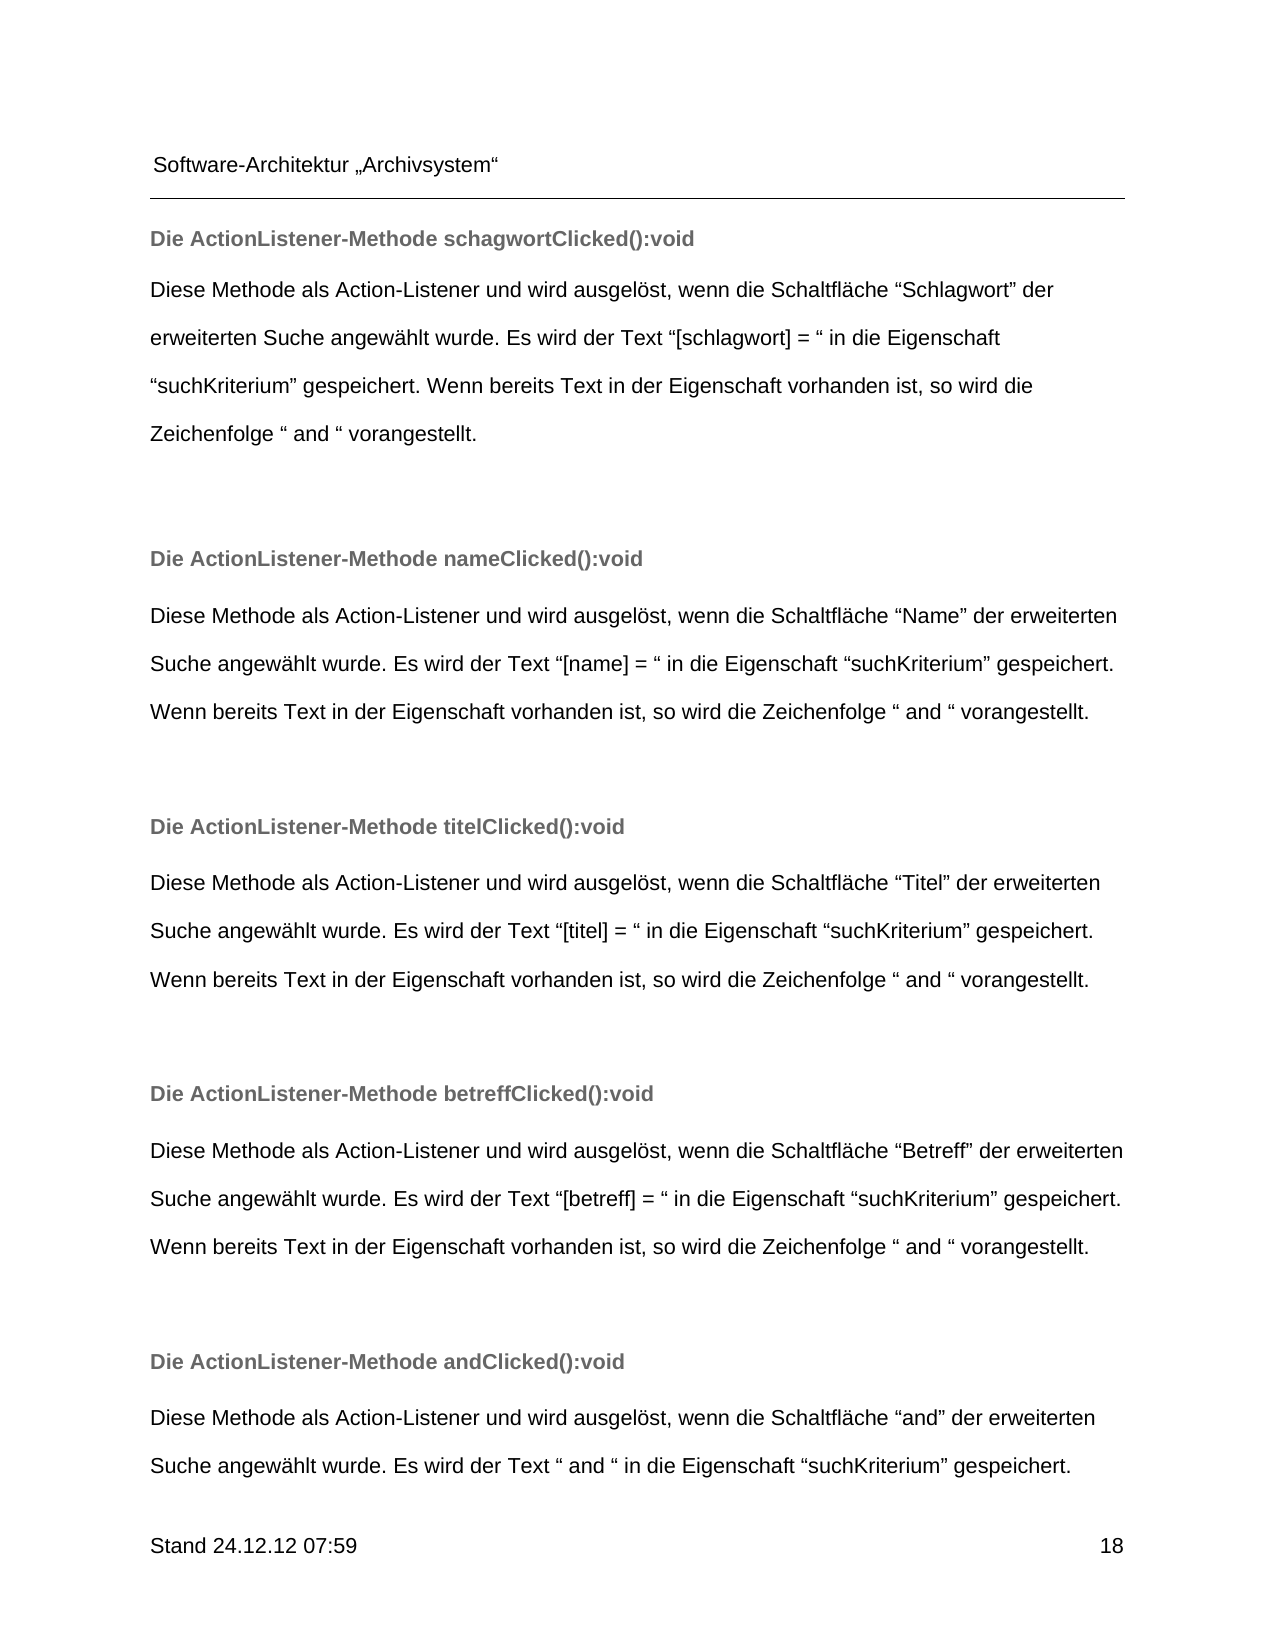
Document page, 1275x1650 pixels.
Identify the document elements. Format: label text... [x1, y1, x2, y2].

subtitle Die ActionListener-Methode betreffClicked():void [150, 1082, 1125, 1124]
subtitle Die ActionListener-Methode schagwortClicked():void [150, 227, 1125, 269]
text Diese Methode als Action-Listener und wird ausgelöst, wenn die Schaltfläche “and” der erweiterten Suche angewählt wurde. Es wird der Text “ and “ in die Eigenschaft “suchKriterium” gespeichert. [150, 1406, 1125, 1496]
subtitle Die ActionListener-Methode titelClicked():void [150, 815, 1125, 857]
text Diese Methode als Action-Listener und wird ausgelöst, wenn die Schaltfläche “Schlagwort” der erweiterten Suche angewählt wurde. Es wird der Text “[schlagwort] = “ in die Eigenschaft “suchKriterium” gespeichert. Wenn bereits Text in der Eigenschaft vorhanden ist, so wird die Zeichenfolge “ and “ vorangestellt. [150, 277, 1125, 464]
text Diese Methode als Action-Listener und wird ausgelöst, wenn die Schaltfläche “Titel” der erweiterten Suche angewählt wurde. Es wird der Text “[titel] = “ in die Eigenschaft “suchKriterium” gespeichert. Wenn bereits Text in der Eigenschaft vorhanden ist, so wird die Zeichenfolge “ and “ vorangestellt. [150, 871, 1125, 1009]
text Diese Methode als Action-Listener und wird ausgelöst, wenn die Schaltfläche “Betreff” der erweiterten Suche angewählt wurde. Es wird der Text “[betreff] = “ in die Eigenschaft “suchKriterium” gespeichert. Wenn bereits Text in der Eigenschaft vorhanden ist, so wird die Zeichenfolge “ and “ vorangestellt. [150, 1138, 1125, 1277]
text Diese Methode als Action-Listener und wird ausgelöst, wenn die Schaltfläche “Name” der erweiterten Suche angewählt wurde. Es wird der Text “[name] = “ in die Eigenschaft “suchKriterium” gespeichert. Wenn bereits Text in der Eigenschaft vorhanden ist, so wird die Zeichenfolge “ and “ vorangestellt. [150, 604, 1125, 742]
subtitle Die ActionListener-Methode nameClicked():void [150, 547, 1125, 589]
subtitle Die ActionListener-Methode andClicked():void [150, 1349, 1125, 1391]
